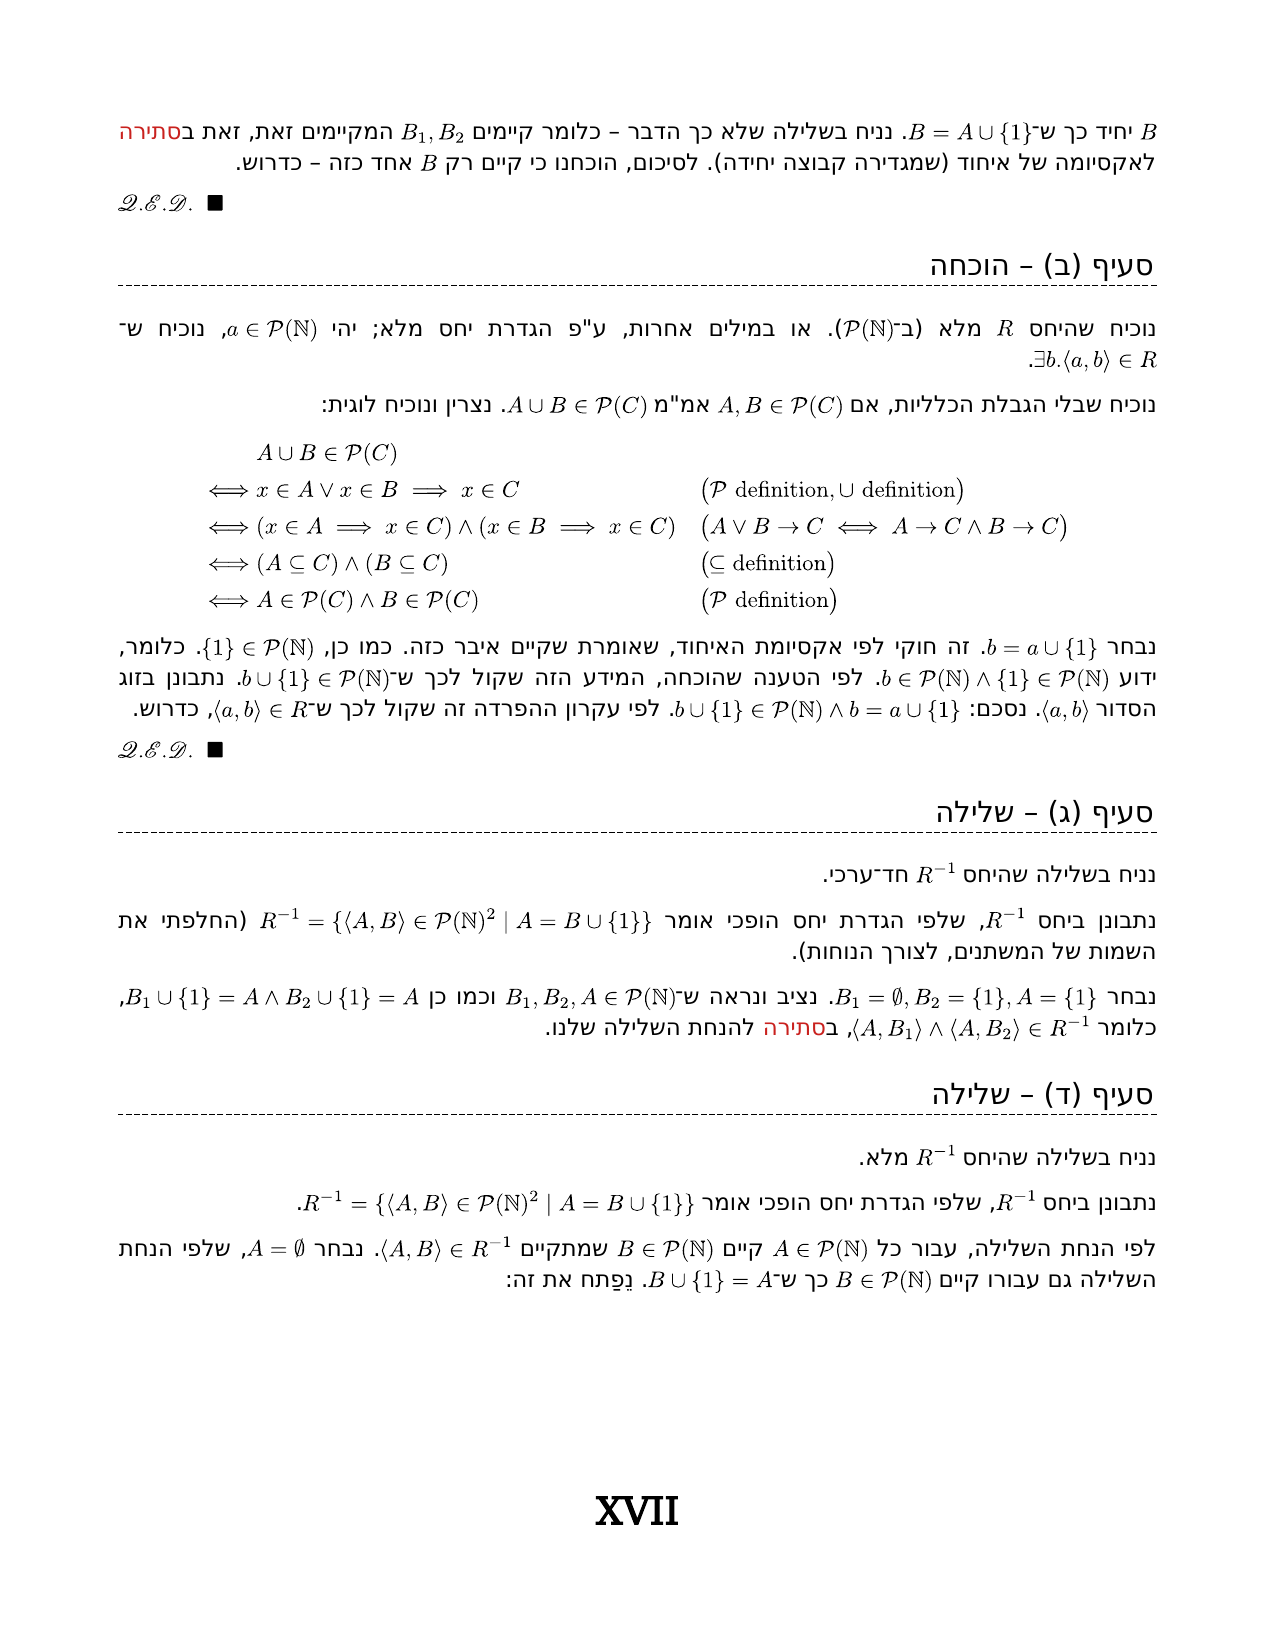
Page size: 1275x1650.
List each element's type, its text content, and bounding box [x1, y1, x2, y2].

subtitle סעיף (ד) – שלילה [118, 1074, 1157, 1114]
text נוכיח שבלי הגבלת הכלליות, אם אמ"מ . נצרין ונוכיח לוגית: [118, 391, 1157, 418]
text נניח בשלילה שהיחס מלא. [118, 1144, 1157, 1171]
text נבחר . נציב ונראה ש־ וכמו כן , כלומר , בסתירה להנחת השלילה שלנו. [118, 983, 1157, 1041]
text נוכיח שהיחס מלא (ב־). או במילים אחרות, ע"פ הגדרת יחס מלא; יהי , נוכיח ש־. [118, 315, 1157, 373]
text נתבונן ביחס , שלפי הגדרת יחס הופכי אומר (החלפתי את השמות של המשתנים, לצורך הנוחות). [118, 907, 1157, 964]
subtitle סעיף (ב) – הוכחה [118, 245, 1157, 285]
text נניח בשלילה שהיחס חד־ערכי. [118, 862, 1157, 888]
subtitle סעיף (ג) – שלילה [118, 792, 1157, 832]
text לפי הנחת השלילה, עבור כל קיים שמתקיים . נבחר , שלפי הנחת השלילה גם עבורו קיים כך ש־. נֵפַתח את זה: [118, 1235, 1157, 1293]
text יחיד כך ש־. נניח בשלילה שלא כך הדבר – כלומר קיימים המקיימים זאת, זאת בסתירה לאקסיומה של איחוד (שמגדירה קבוצה יחידה). לסיכום, הוכחנו כי קיים רק אחד כזה – כדרוש. [118, 118, 1157, 176]
text נתבונן ביחס , שלפי הגדרת יחס הופכי אומר . [118, 1189, 1157, 1216]
text נבחר . זה חוקי לפי אקסיומת האיחוד, שאומרת שקיים איבר כזה. כמו כן, . כלומר, ידוע . לפי הטענה שהוכחה, המידע הזה שקול לכך ש־. נתבונן בזוג הסדור . נסכם: . לפי עקרון ההפרדה זה שקול לכך ש־, כדרוש. [118, 633, 1157, 723]
